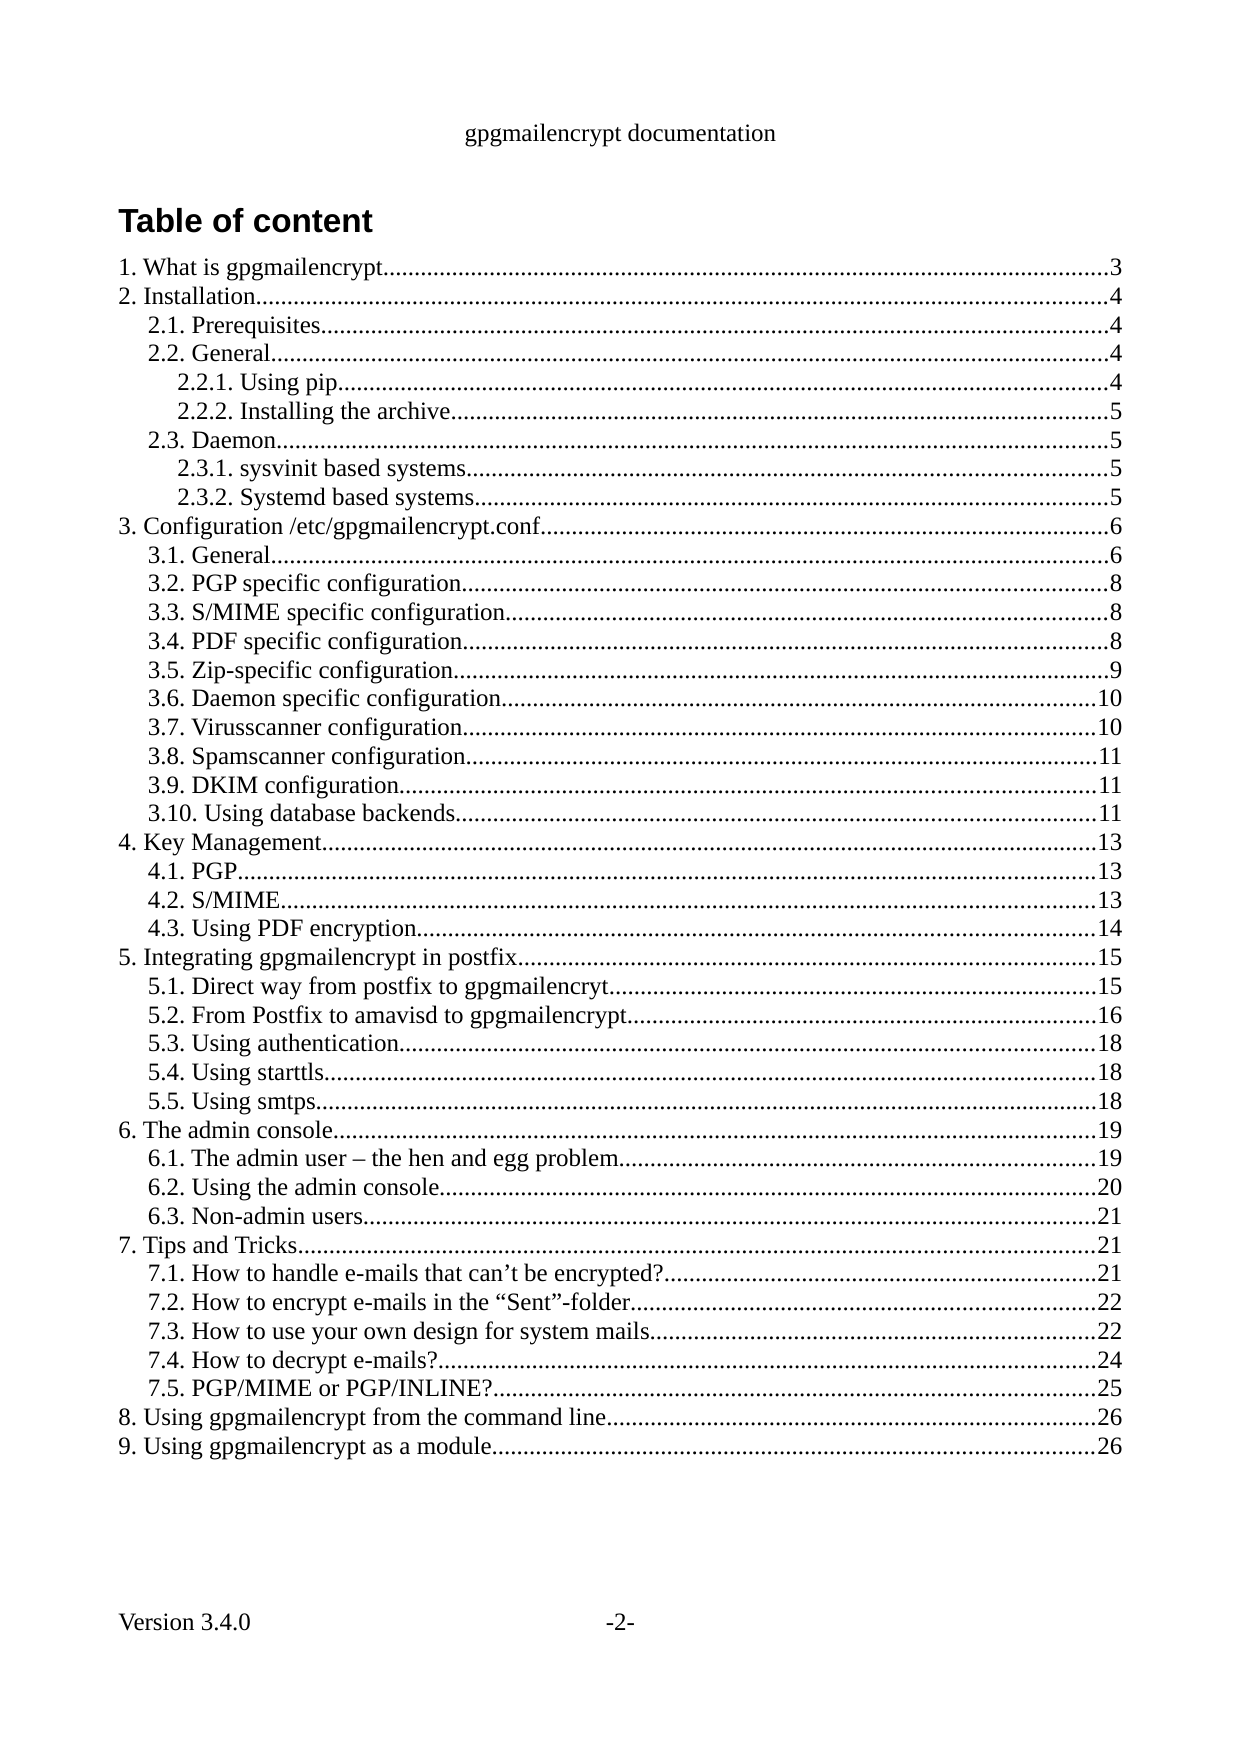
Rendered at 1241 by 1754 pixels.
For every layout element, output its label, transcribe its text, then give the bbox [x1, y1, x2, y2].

text 6.2. Using the admin console 20 [148, 1172, 1122, 1201]
text 4.1. PGP 13 [148, 856, 1122, 885]
text 5.1. Direct way from postfix to gpgmailencryt 15 [148, 971, 1122, 1000]
text 6. The admin console 19 [118, 1115, 1122, 1143]
text 3.6. Daemon specific configuration 10 [148, 683, 1122, 712]
text 5.3. Using authentication 18 [148, 1028, 1122, 1057]
text 6.1. The admin user – the hen and egg problem 19 [148, 1143, 1122, 1172]
text 4.3. Using PDF encryption 14 [148, 913, 1122, 942]
text 5.2. From Postfix to amavisd to gpgmailencrypt 16 [148, 1000, 1122, 1028]
subtitle Table of content [118, 201, 1122, 240]
text 2.2.2. Installing the archive 5 [177, 396, 1122, 425]
text 2. Installation 4 [118, 281, 1122, 310]
text 2.2. General 4 [148, 338, 1122, 367]
text 7. Tips and Tricks 21 [118, 1230, 1122, 1258]
text 3.3. S/MIME specific configuration 8 [148, 597, 1122, 626]
text 7.1. How to handle e-mails that can’t be encrypted? 21 [148, 1258, 1122, 1287]
text 4.2. S/MIME 13 [148, 885, 1122, 913]
text 3.1. General 6 [148, 540, 1122, 568]
text 9. Using gpgmailencrypt as a module 26 [118, 1431, 1122, 1460]
text 3.2. PGP specific configuration 8 [148, 568, 1122, 597]
text 7.4. How to decrypt e-mails? 24 [148, 1345, 1122, 1373]
text 5. Integrating gpgmailencrypt in postfix 15 [118, 942, 1122, 971]
text 4. Key Management 13 [118, 827, 1122, 856]
text 2.1. Prerequisites 4 [148, 310, 1122, 338]
text 5.4. Using starttls 18 [148, 1057, 1122, 1086]
text 3.8. Spamscanner configuration 11 [148, 741, 1122, 770]
text 2.2.1. Using pip 4 [177, 367, 1122, 396]
text 2.3.1. sysvinit based systems 5 [177, 453, 1122, 482]
text 3.10. Using database backends 11 [148, 798, 1122, 827]
text 3.9. DKIM configuration 11 [148, 770, 1122, 798]
text 5.5. Using smtps 18 [148, 1086, 1122, 1115]
text 8. Using gpgmailencrypt from the command line 26 [118, 1402, 1122, 1431]
text 1. What is gpgmailencrypt 3 [118, 252, 1122, 281]
text 3.5. Zip-specific configuration 9 [148, 655, 1122, 683]
text 7.2. How to encrypt e-mails in the “Sent”-folder 22 [148, 1287, 1122, 1316]
text 7.5. PGP/MIME or PGP/INLINE? 25 [148, 1373, 1122, 1402]
text 3.4. PDF specific configuration 8 [148, 626, 1122, 655]
text 6.3. Non-admin users 21 [148, 1201, 1122, 1230]
text 2.3. Daemon 5 [148, 425, 1122, 453]
text 3.7. Virusscanner configuration 10 [148, 712, 1122, 741]
text 3. Configuration /etc/gpgmailencrypt.conf 6 [118, 511, 1122, 540]
text 2.3.2. Systemd based systems 5 [177, 482, 1122, 511]
text 7.3. How to use your own design for system mails 22 [148, 1316, 1122, 1345]
